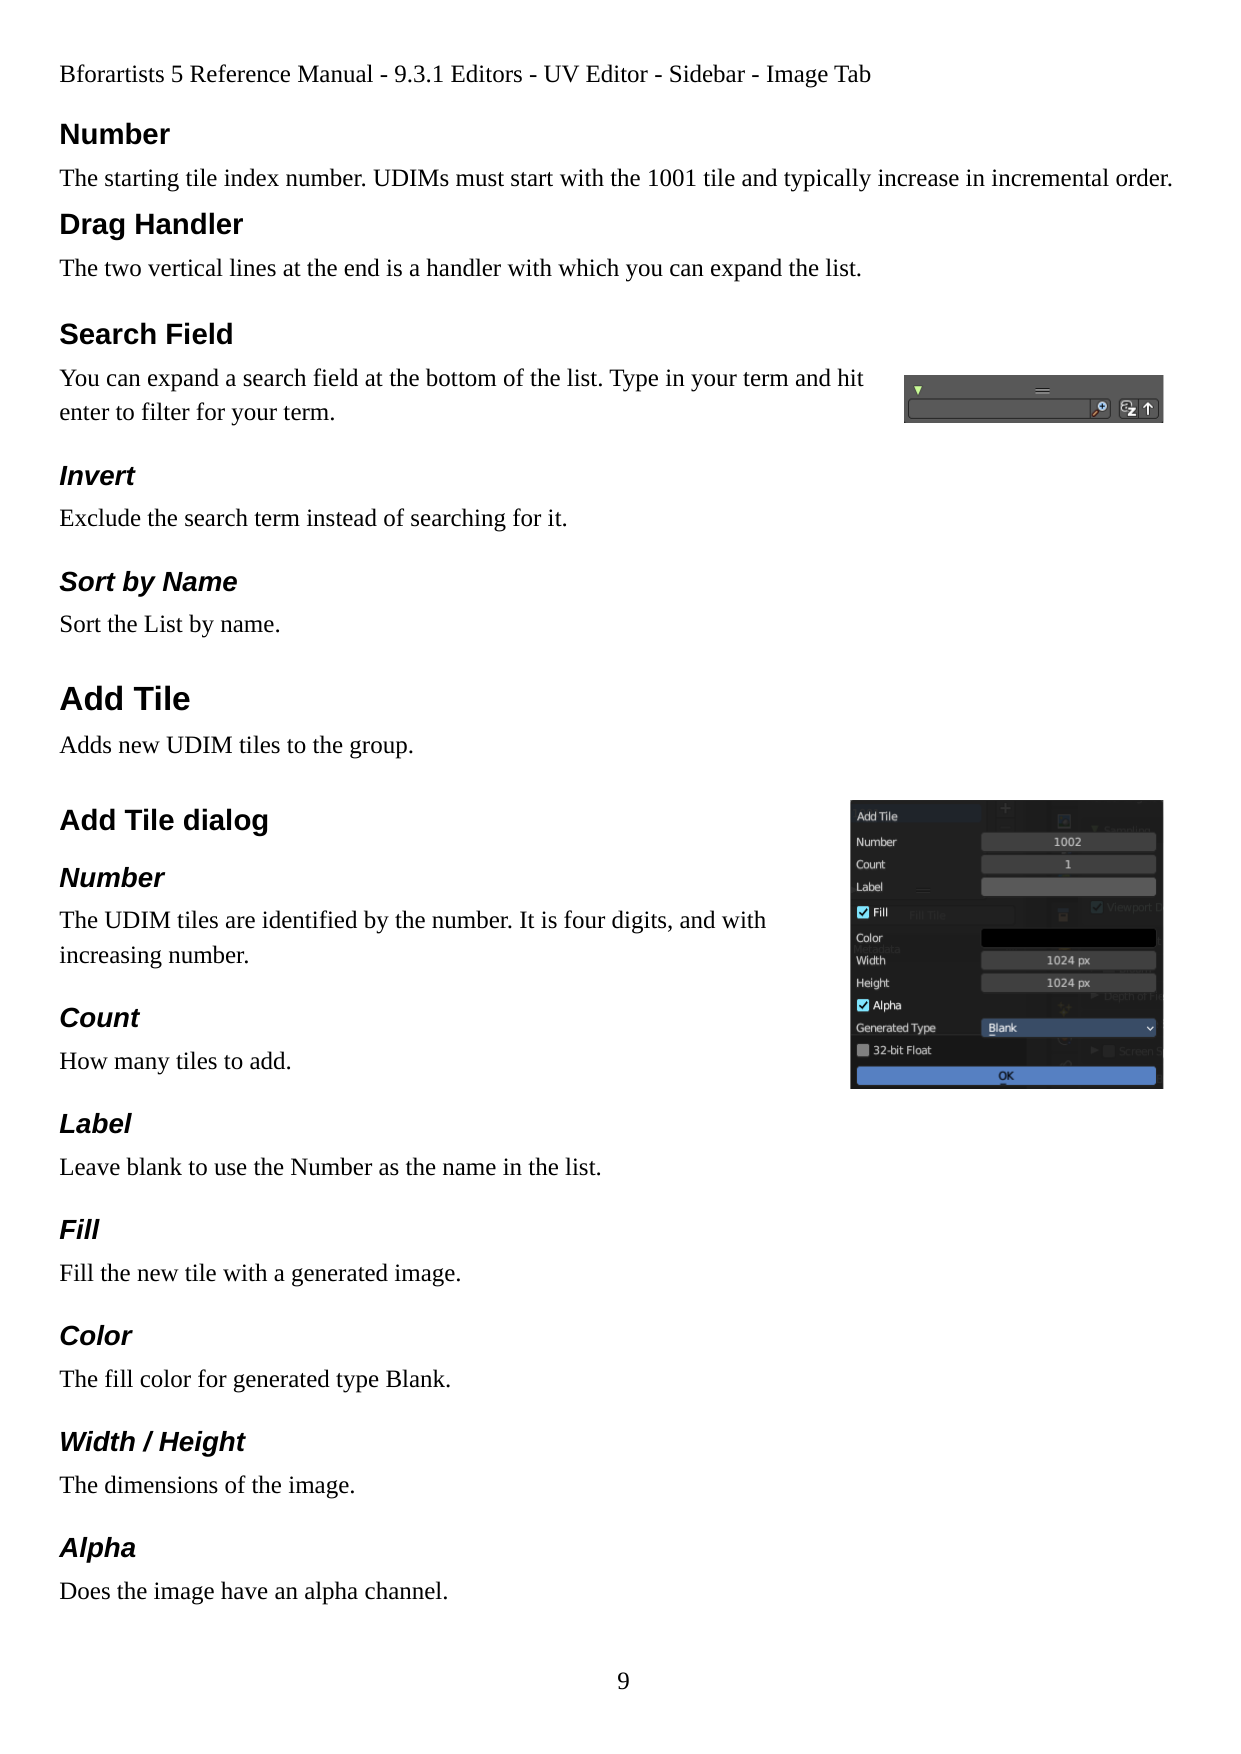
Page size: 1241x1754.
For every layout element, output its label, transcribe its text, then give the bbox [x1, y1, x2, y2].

subtitle Invert [59, 459, 1181, 491]
text The dimensions of the image. [59, 1470, 1181, 1498]
subtitle Number [59, 861, 850, 893]
text The starting tile index number. UDIMs must start with the 1001 tile and typically increase in incremental order. [59, 163, 1181, 192]
subtitle Add Tile [59, 679, 1181, 718]
subtitle Alpha [59, 1531, 1181, 1563]
text Leave blank to use the Number as the name in the list. [59, 1152, 1181, 1181]
picture [904, 375, 1164, 423]
subtitle Color [59, 1319, 1181, 1351]
subtitle Count [59, 1002, 850, 1033]
subtitle Label [59, 1108, 1181, 1139]
subtitle [1164, 1002, 1181, 1033]
text [1164, 1046, 1181, 1075]
subtitle Number [59, 117, 1181, 151]
text The UDIM tiles are identified by the number. It is four digits, and with increasing number. [59, 906, 850, 969]
picture [850, 800, 1164, 1089]
subtitle Width / Height [59, 1425, 1181, 1457]
subtitle Search Field [59, 317, 1181, 351]
text Sort the List by name. [59, 609, 1181, 638]
subtitle [1164, 802, 1181, 836]
text Exclude the search term instead of searching for it. [59, 503, 1181, 532]
text How many tiles to add. [59, 1046, 850, 1075]
text Adds new UDIM tiles to the group. [59, 730, 1181, 759]
subtitle Sort by Name [59, 565, 1181, 597]
subtitle Fill [59, 1213, 1181, 1245]
subtitle Drag Handler [59, 207, 1181, 241]
text You can expand a search field at the bottom of the list. Type in your term and hit enter to filter for your term. [59, 363, 1181, 426]
subtitle [1164, 861, 1181, 893]
text The two vertical lines at the end is a handler with which you can expand the list. [59, 253, 1181, 282]
text Does the image have an alpha channel. [59, 1576, 1181, 1604]
subtitle Add Tile dialog [59, 802, 850, 836]
text Fill the new tile with a generated image. [59, 1258, 1181, 1287]
text The fill color for generated type Blank. [59, 1364, 1181, 1393]
